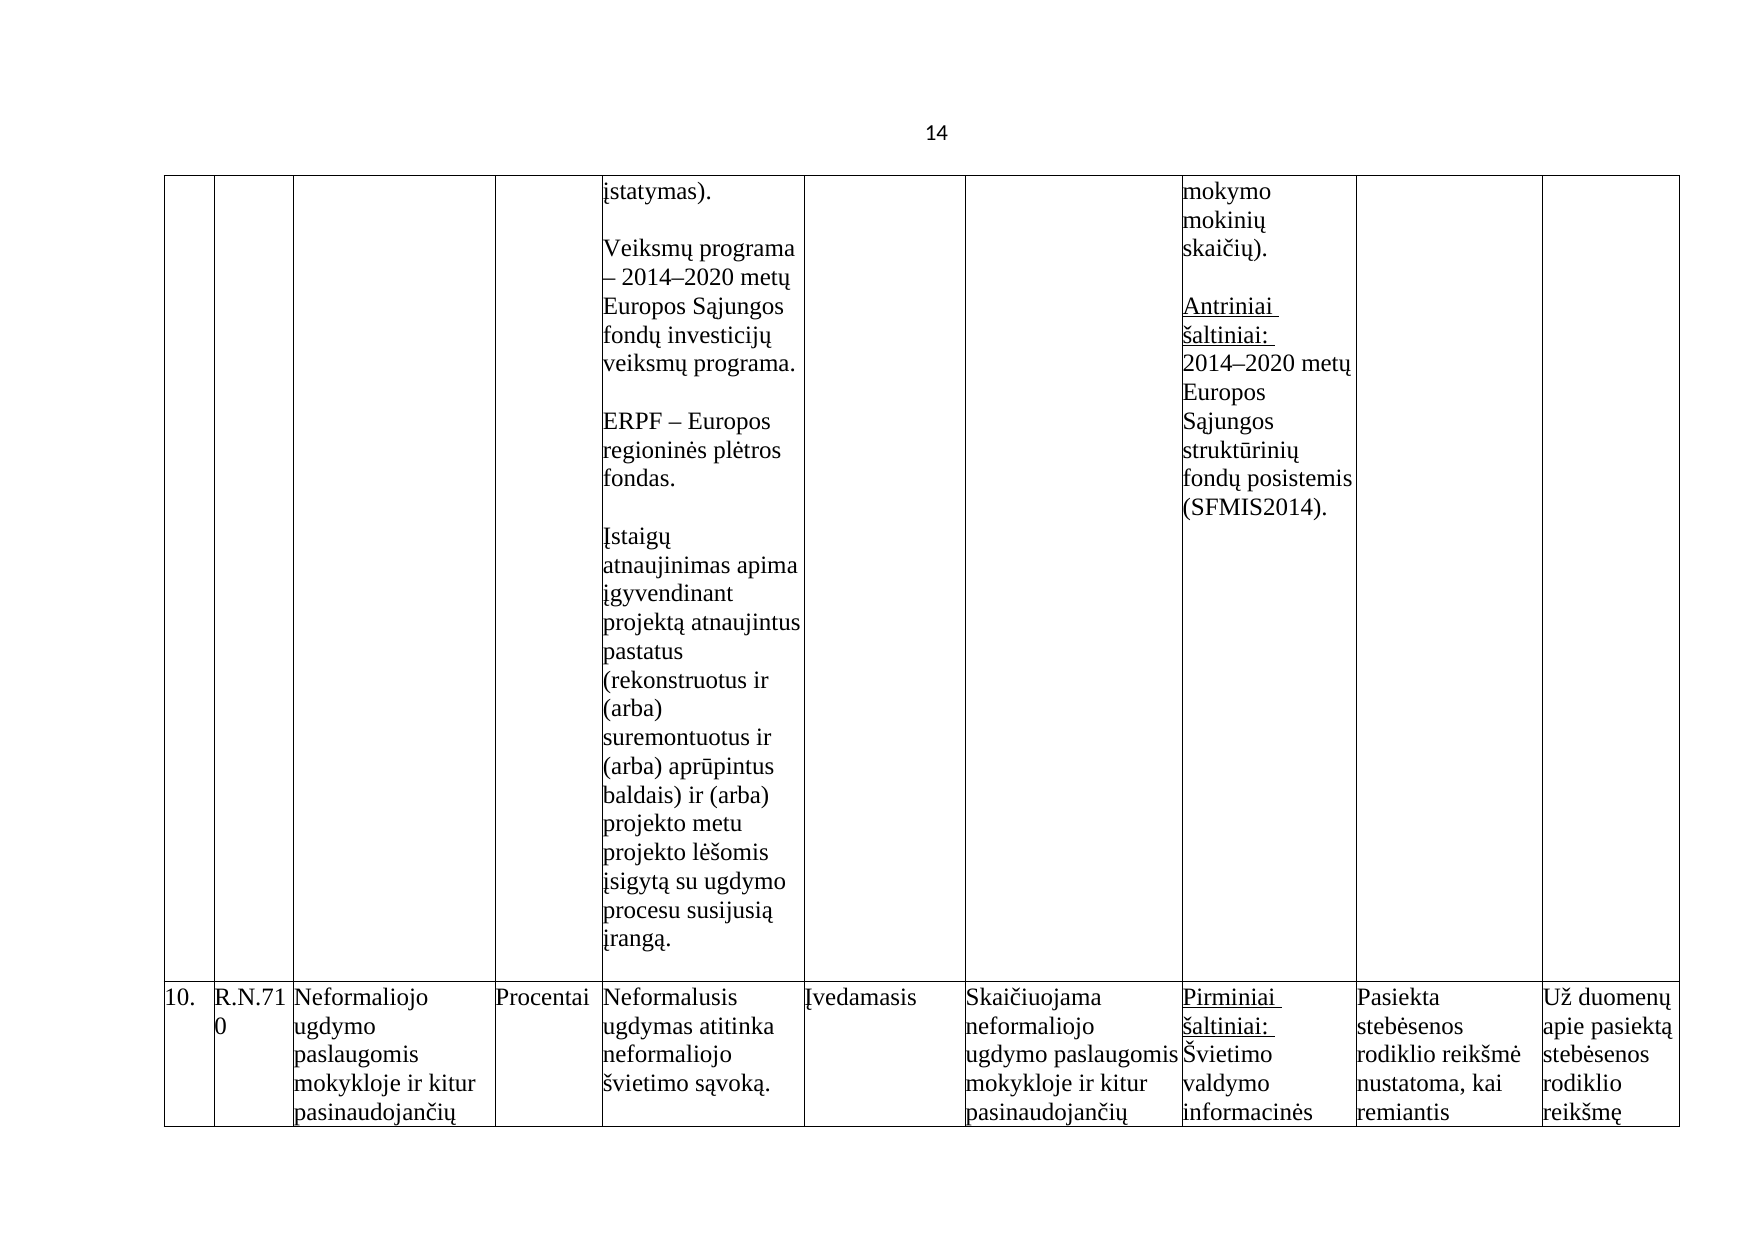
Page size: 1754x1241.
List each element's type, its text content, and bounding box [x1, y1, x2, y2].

table_cell Pasiekta stebėsenos rodiklio reikšmė nustatoma, kai remiantis [1357, 982, 1542, 1126]
table_cell Įvedamasis [805, 982, 965, 1126]
table_cell [165, 176, 214, 981]
table_cell Neformalusis ugdymas atitinka neformaliojo švietimo sąvoką. [603, 982, 804, 1126]
table_cell [1543, 176, 1679, 981]
table_cell Procentai [496, 982, 602, 1126]
table_cell Už duomenų apie pasiektą stebėsenos rodiklio reikšmę [1543, 982, 1679, 1126]
table_cell 10. [165, 982, 214, 1126]
table_cell [966, 176, 1182, 981]
table_cell Skaičiuojama neformaliojo ugdymo paslaugomis mokykloje ir kitur pasinaudojančių [966, 982, 1182, 1126]
table_cell [215, 176, 293, 981]
table_cell [805, 176, 965, 981]
table_cell [1357, 176, 1542, 981]
table_cell [496, 176, 602, 981]
table_cell mokymo mokinių skaičių). Antriniai šaltiniai: 2014–2020 metų Europos Sąjungos struktūrinių fondų posistemis (SFMIS2014). [1183, 176, 1356, 981]
table_cell [294, 176, 495, 981]
table_cell Neformaliojo ugdymo paslaugomis mokykloje ir kitur pasinaudojančių [294, 982, 495, 1126]
table_cell R.N.710 [215, 982, 293, 1126]
table_cell įstatymas). Veiksmų programa – 2014–2020 metų Europos Sąjungos fondų investicijų veiksmų programa. ERPF – Europos regioninės plėtros fondas. Įstaigų atnaujinimas apima įgyvendinant projektą atnaujintus pastatus (rekonstruotus ir (arba) suremontuotus ir (arba) aprūpintus baldais) ir (arba) projekto metu projekto lėšomis įsigytą su ugdymo procesu susijusią įrangą. [603, 176, 804, 981]
table_cell Pirminiai šaltiniai: Švietimo valdymo informacinės [1183, 982, 1356, 1126]
